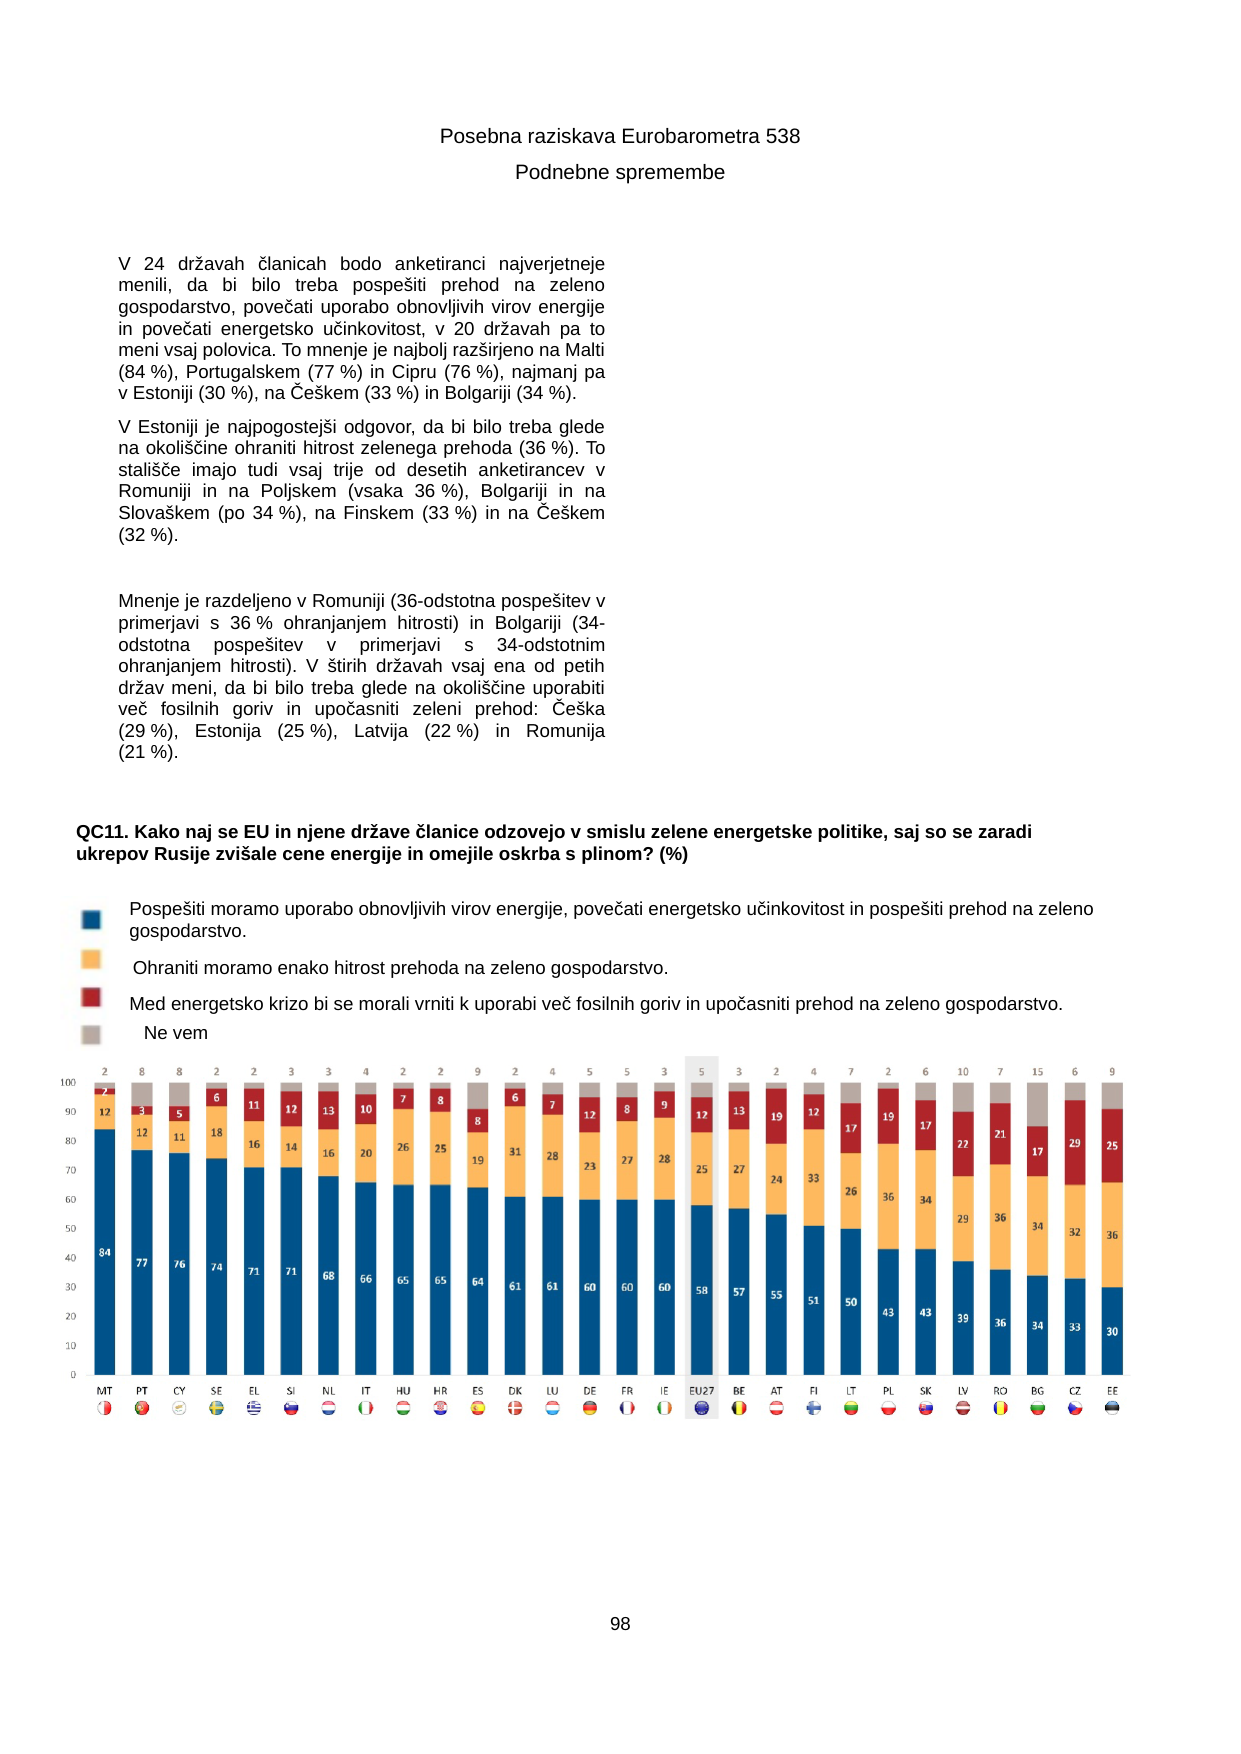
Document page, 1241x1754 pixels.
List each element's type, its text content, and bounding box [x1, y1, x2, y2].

text V 24 državah članicah bodo anketiranci najverjetneje menili, da bi bilo treba pospešiti prehod na zeleno gospodarstvo, povečati uporabo obnovljivih virov energije in povečati energetsko učinkovitost, v 20 državah pa to meni vsaj polovica. To mnenje je najbolj razširjeno na Malti (84 %), Portugalskem (77 %) in Cipru (76 %), najmanj pa v Estoniji (30 %), na Češkem (33 %) in Bolgariji (34 %). [118, 253, 605, 404]
picture [60, 896, 109, 1051]
picture [55, 1056, 1131, 1424]
text V Estoniji je najpogostejši odgovor, da bi bilo treba glede na okoliščine ohraniti hitrost zelenega prehoda (36 %). To stališče imajo tudi vsaj trije od desetih anketirancev v Romuniji in na Poljskem (vsaka 36 %), Bolgariji in na Slovaškem (po 34 %), na Finskem (33 %) in na Češkem (32 %). [118, 416, 605, 545]
text Mnenje je razdeljeno v Romuniji (36-odstotna pospešitev v primerjavi s 36 % ohranjanjem hitrosti) in Bolgariji (34-odstotna pospešitev v primerjavi s 34-odstotnim ohranjanjem hitrosti). V štirih državah vsaj ena od petih držav meni, da bi bilo treba glede na okoliščine uporabiti več fosilnih goriv in upočasniti zeleni prehod: Češka (29 %), Estonija (25 %), Latvija (22 %) in Romunija (21 %). [118, 590, 605, 763]
